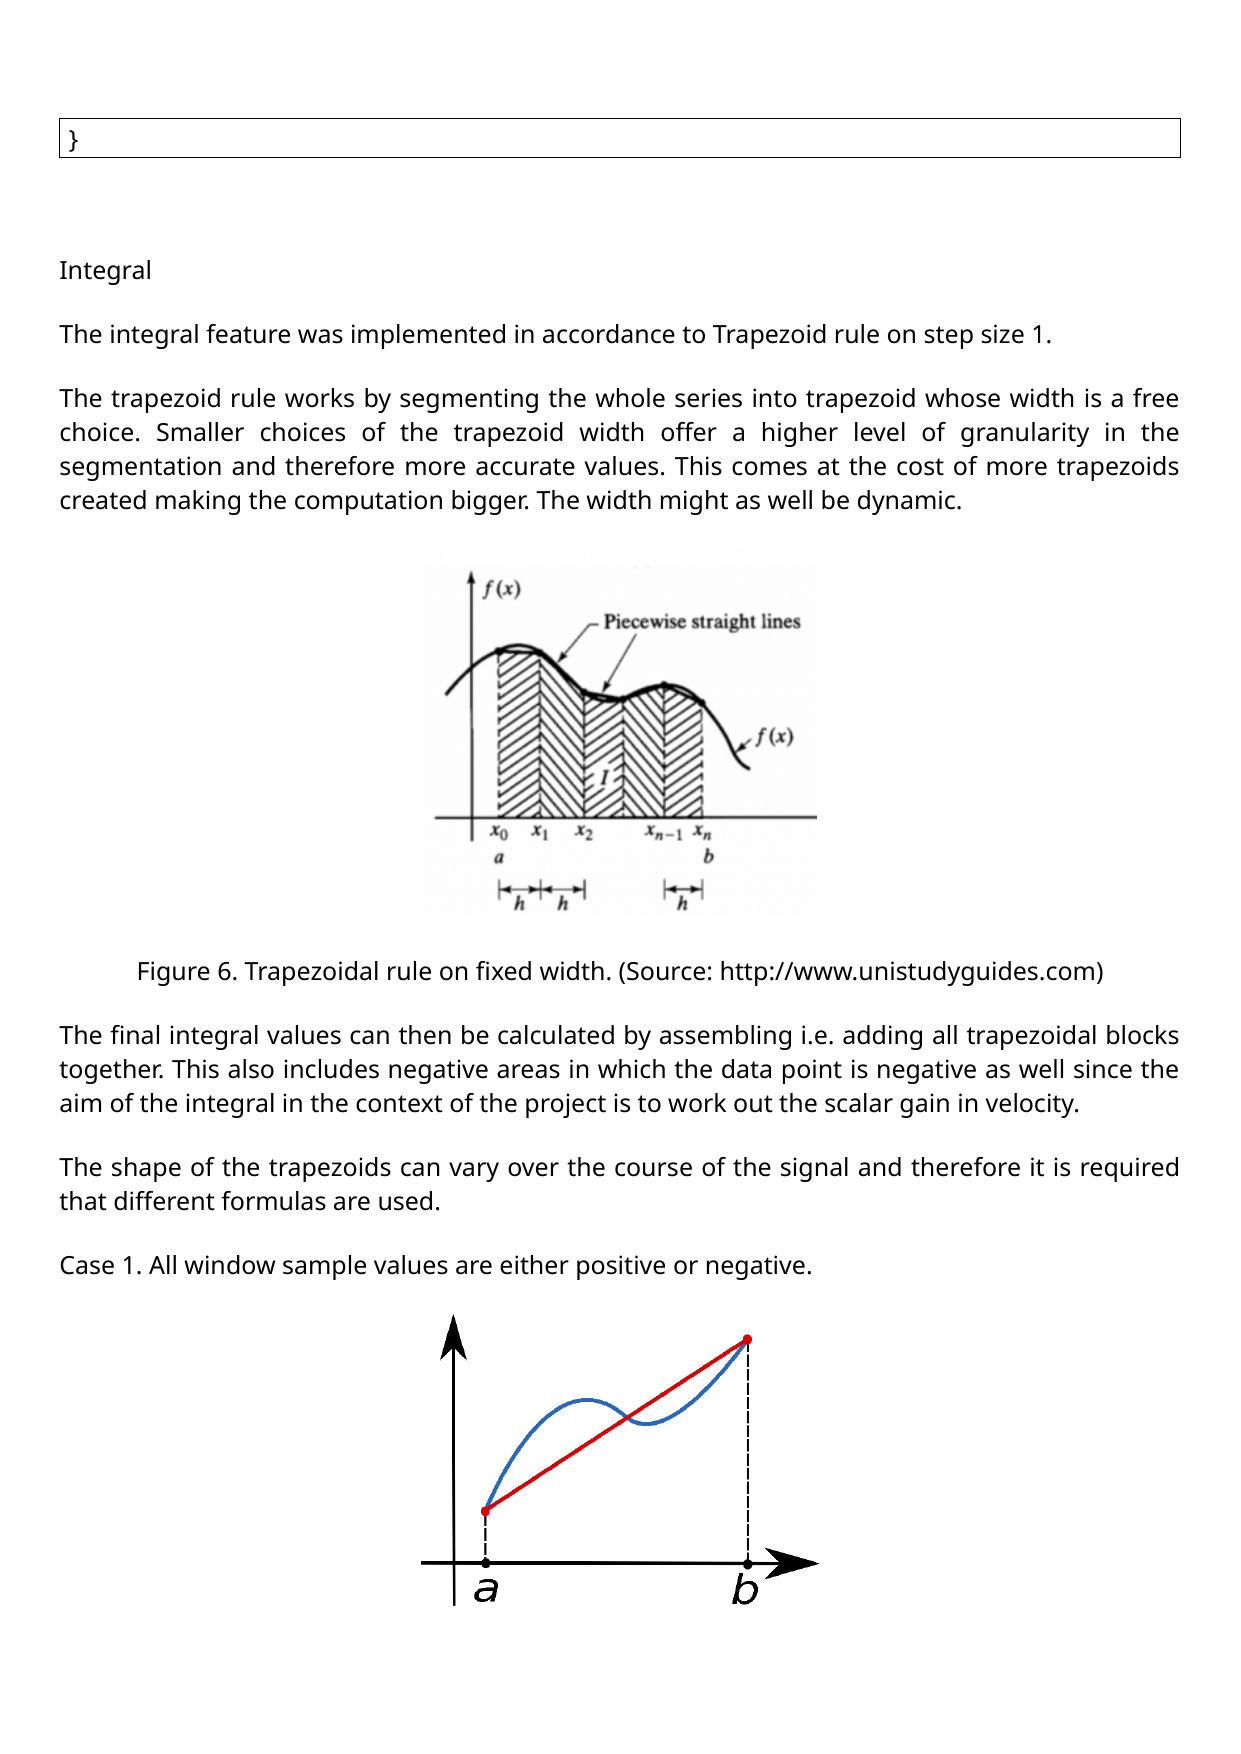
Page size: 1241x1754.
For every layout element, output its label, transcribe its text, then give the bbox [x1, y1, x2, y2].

text The integral feature was implemented in accordance to Trapezoid rule on step size 1. [59, 317, 1181, 351]
text The final integral values can then be calculated by assembling i.e. adding all trapezoidal blocks together. This also includes negative areas in which the data point is negative as well since the aim of the integral in the context of the project is to work out the scalar gain in velocity. [59, 1017, 1181, 1119]
text The shape of the trapezoids can vary over the course of the signal and therefore it is required that different formulas are used. [59, 1149, 1181, 1218]
text Figure 6. Trapezoidal rule on fixed width. (Source: http://www.unistudyguides.com) [59, 953, 1181, 987]
text } [60, 119, 1180, 157]
text The trapezoid rule works by segmenting the whole series into trapezoid whose width is a free choice. Smaller choices of the trapezoid width offer a higher level of granularity in the segmentation and therefore more accurate values. This comes at the cost of more trapezoids created making the computation bigger. The width might as well be dynamic. [59, 381, 1181, 517]
text Integral [59, 252, 1181, 287]
text Case 1. All window sample values are either positive or negative. [59, 1248, 1181, 1282]
